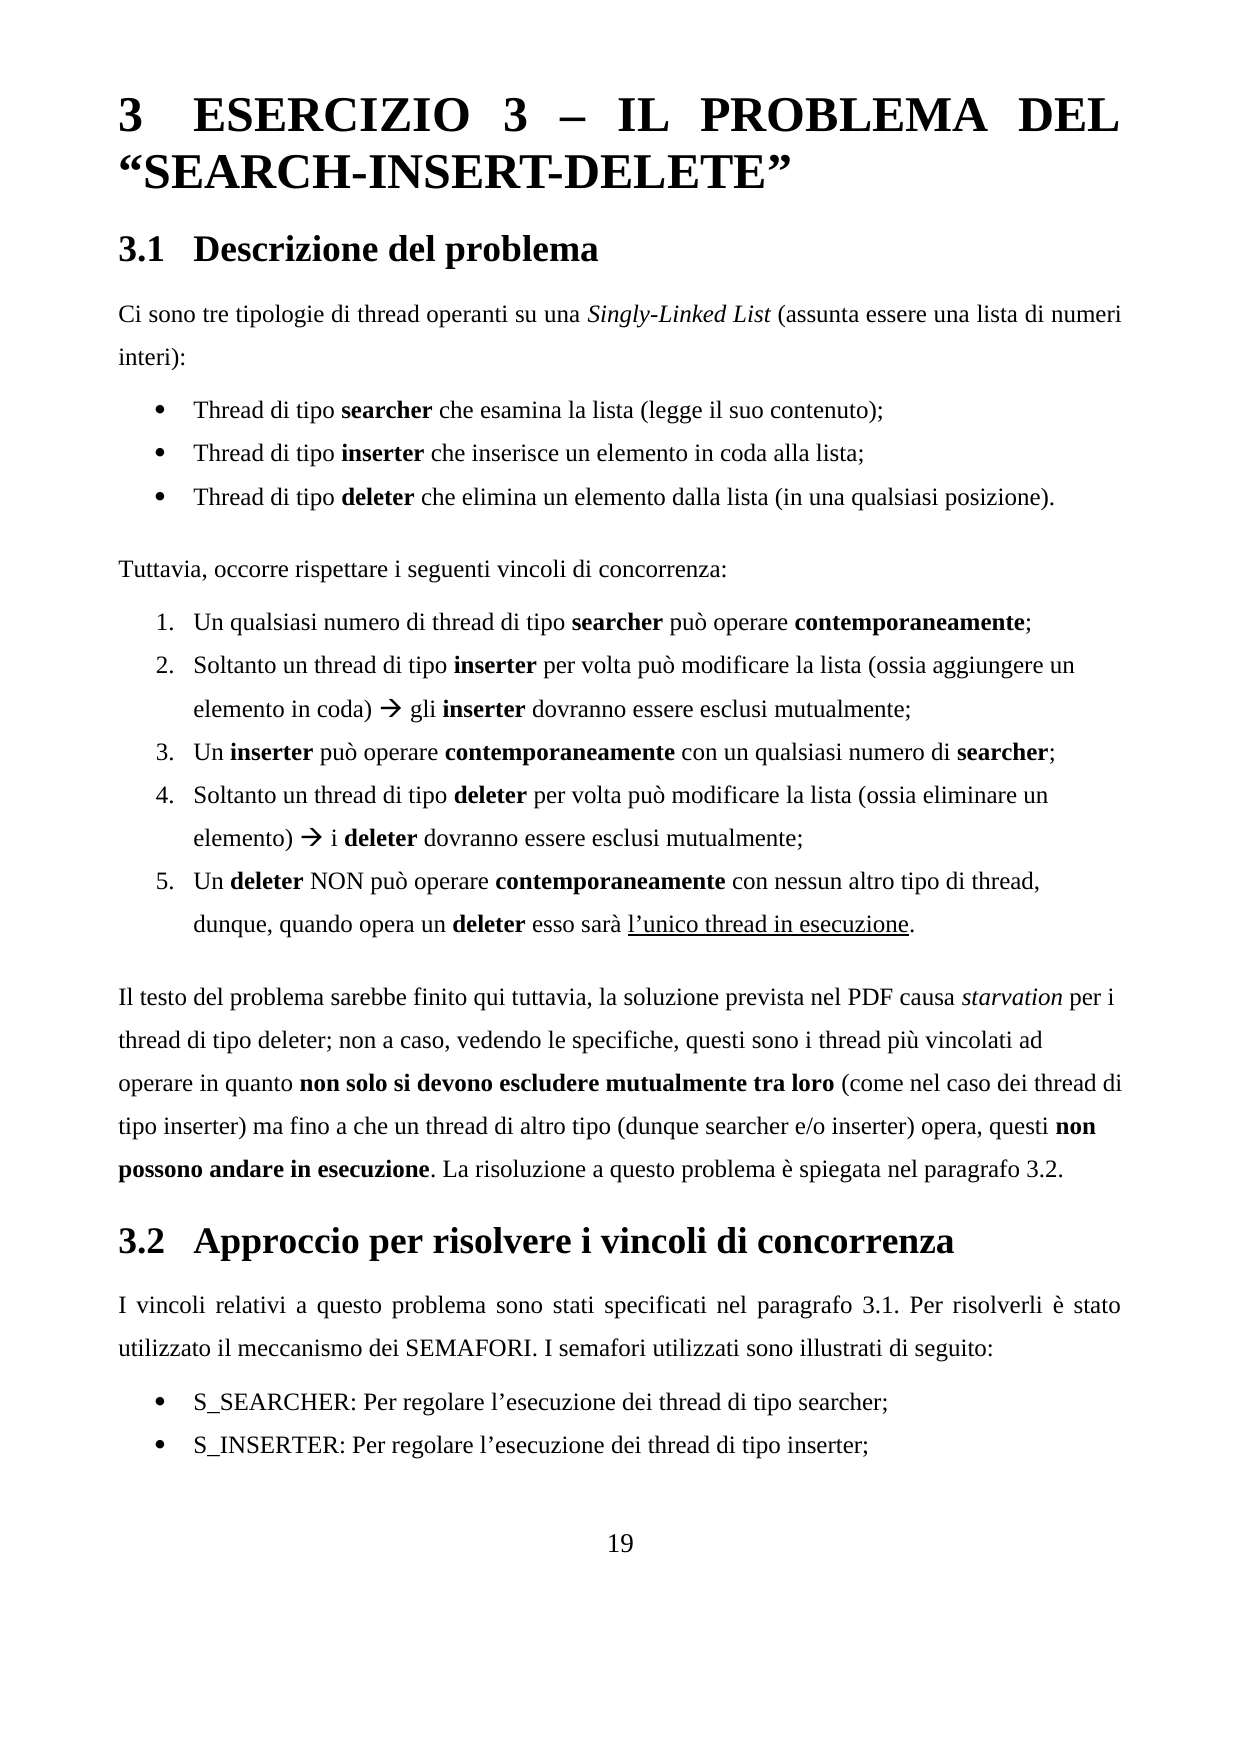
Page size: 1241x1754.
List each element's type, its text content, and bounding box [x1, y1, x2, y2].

list Soltanto un thread di tipo deleter per volta può modificare la lista (ossia eliminare un elemento)  i deleter dovranno essere esclusi mutualmente; [156, 780, 1122, 852]
text Il testo del problema sarebbe finito qui tuttavia, la soluzione prevista nel PDF causa starvation per i thread di tipo deleter; non a caso, vedendo le specifiche, questi sono i thread più vincolati ad operare in quanto non solo si devono escludere mutualmente tra loro (come nel caso dei thread di tipo inserter) ma fino a che un thread di altro tipo (dunque searcher e/o inserter) opera, questi non possono andare in esecuzione. La risoluzione a questo problema è spiegata nel paragrafo 3.2. [118, 982, 1122, 1183]
list Un deleter NON può operare contemporaneamente con nessun altro tipo di thread, dunque, quando opera un deleter esso sarà l’unico thread in esecuzione. [156, 866, 1122, 938]
list Soltanto un thread di tipo inserter per volta può modificare la lista (ossia aggiungere un elemento in coda)  gli inserter dovranno essere esclusi mutualmente; [156, 651, 1122, 722]
list S_INSERTER: Per regolare l’esecuzione dei thread di tipo inserter; [156, 1430, 1122, 1459]
list Un inserter può operare contemporaneamente con un qualsiasi numero di searcher; [156, 737, 1122, 766]
list Thread di tipo deleter che elimina un elemento dalla lista (in una qualsiasi posizione). [156, 482, 1122, 510]
list Approccio per risolvere i vincoli di concorrenza [118, 1218, 1122, 1261]
text I vincoli relativi a questo problema sono stati specificati nel paragrafo 3.1. Per risolverli è stato utilizzato il meccanismo dei SEMAFORI. I semafori utilizzati sono illustrati di seguito: [118, 1290, 1122, 1362]
text Ci sono tre tipologie di thread operanti su una Singly-Linked List (assunta essere una lista di numeri interi): [118, 299, 1122, 371]
list Descrizione del problema [118, 226, 1122, 269]
list Thread di tipo inserter che inserisce un elemento in coda alla lista; [156, 438, 1122, 467]
list ESERCIZIO 3 – IL PROBLEMA DEL “SEARCH-INSERT-DELETE” [118, 84, 1122, 199]
list S_SEARCHER: Per regolare l’esecuzione dei thread di tipo searcher; [156, 1387, 1122, 1416]
list Thread di tipo searcher che esamina la lista (legge il suo contenuto); [156, 395, 1122, 424]
list Un qualsiasi numero di thread di tipo searcher può operare contemporaneamente; [156, 607, 1122, 636]
text Tuttavia, occorre rispettare i seguenti vincoli di concorrenza: [118, 554, 1122, 583]
